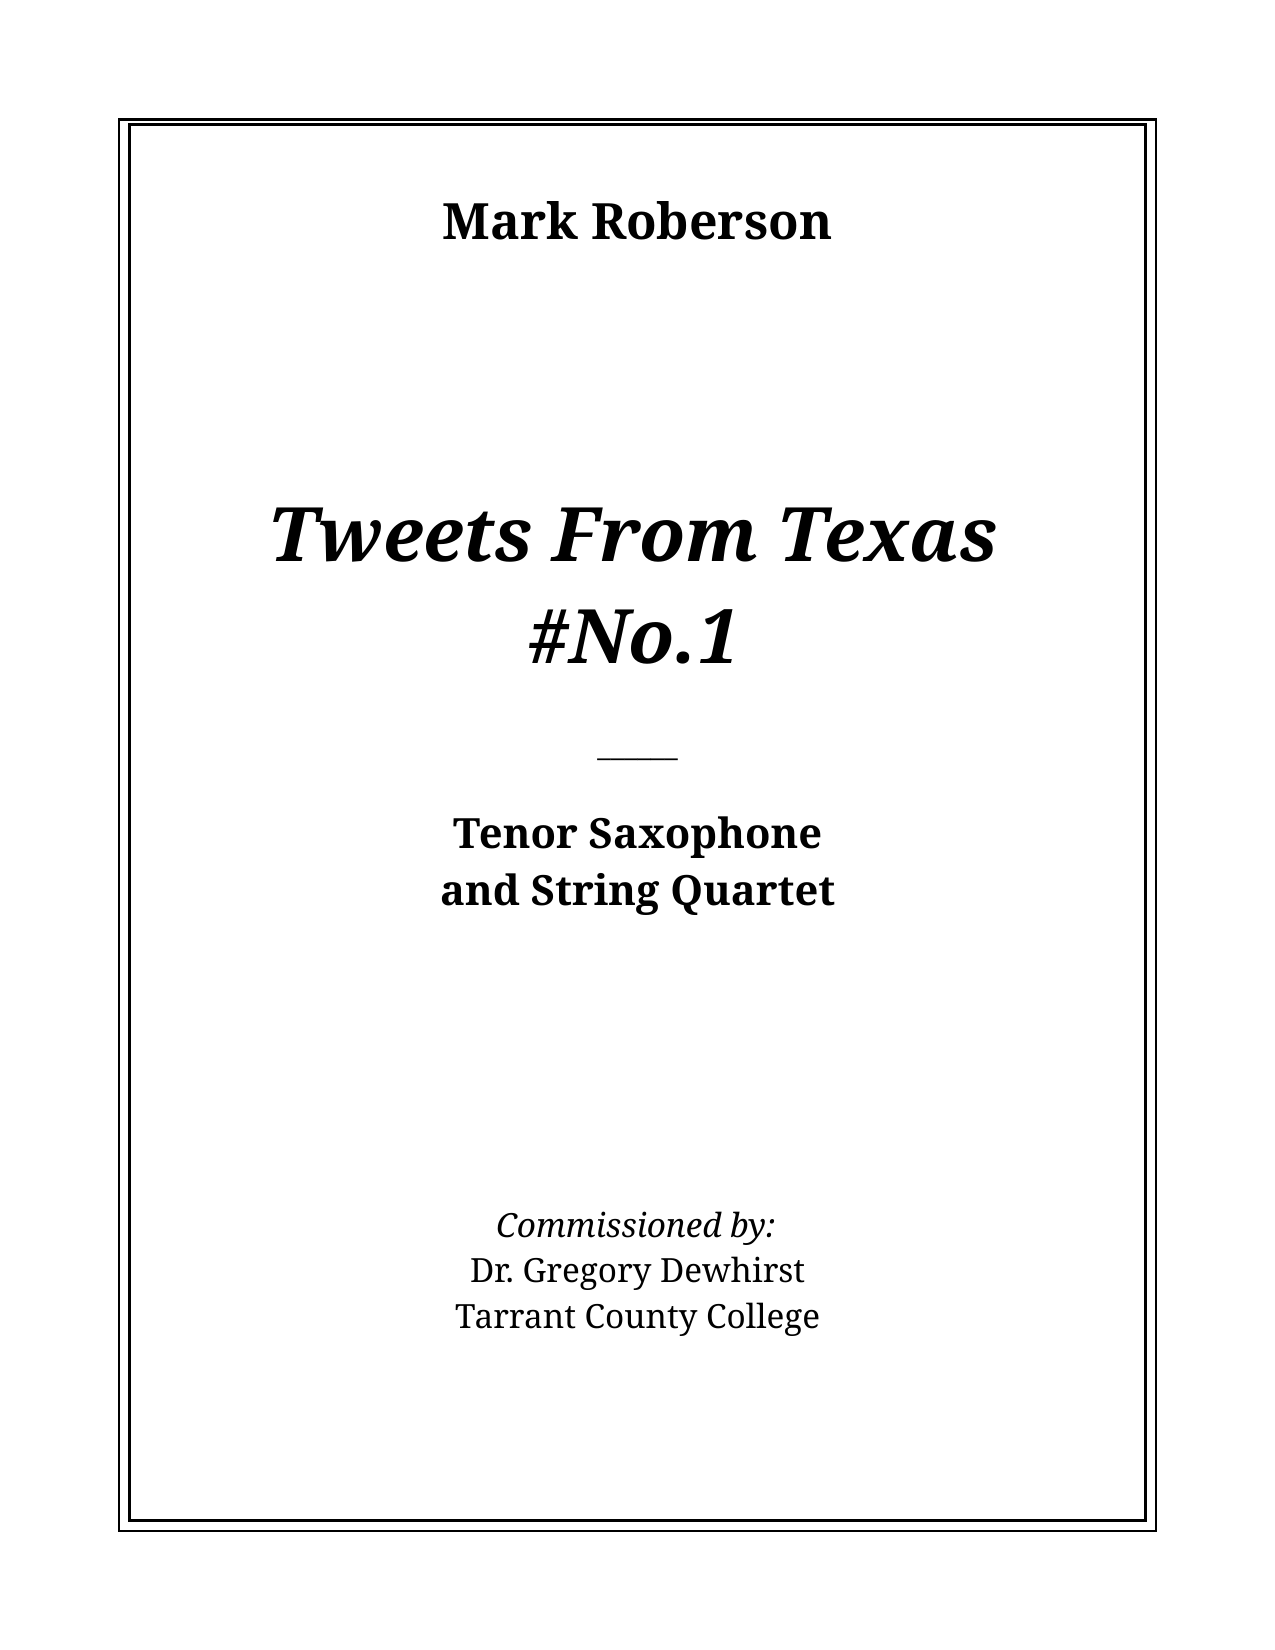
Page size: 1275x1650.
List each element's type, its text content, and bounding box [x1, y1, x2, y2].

text Commissioned by: [134, 1202, 1141, 1247]
text Tarrant County College [134, 1293, 1141, 1338]
text and String Quartet [134, 861, 1141, 918]
text #No.1 [134, 583, 1141, 685]
text Tenor Saxophone [134, 804, 1141, 861]
text Mark Roberson [134, 186, 1141, 254]
text Dr. Gregory Dewhirst [134, 1247, 1141, 1293]
text ______ [134, 725, 1141, 765]
text Tweets From Texas [134, 481, 1141, 583]
